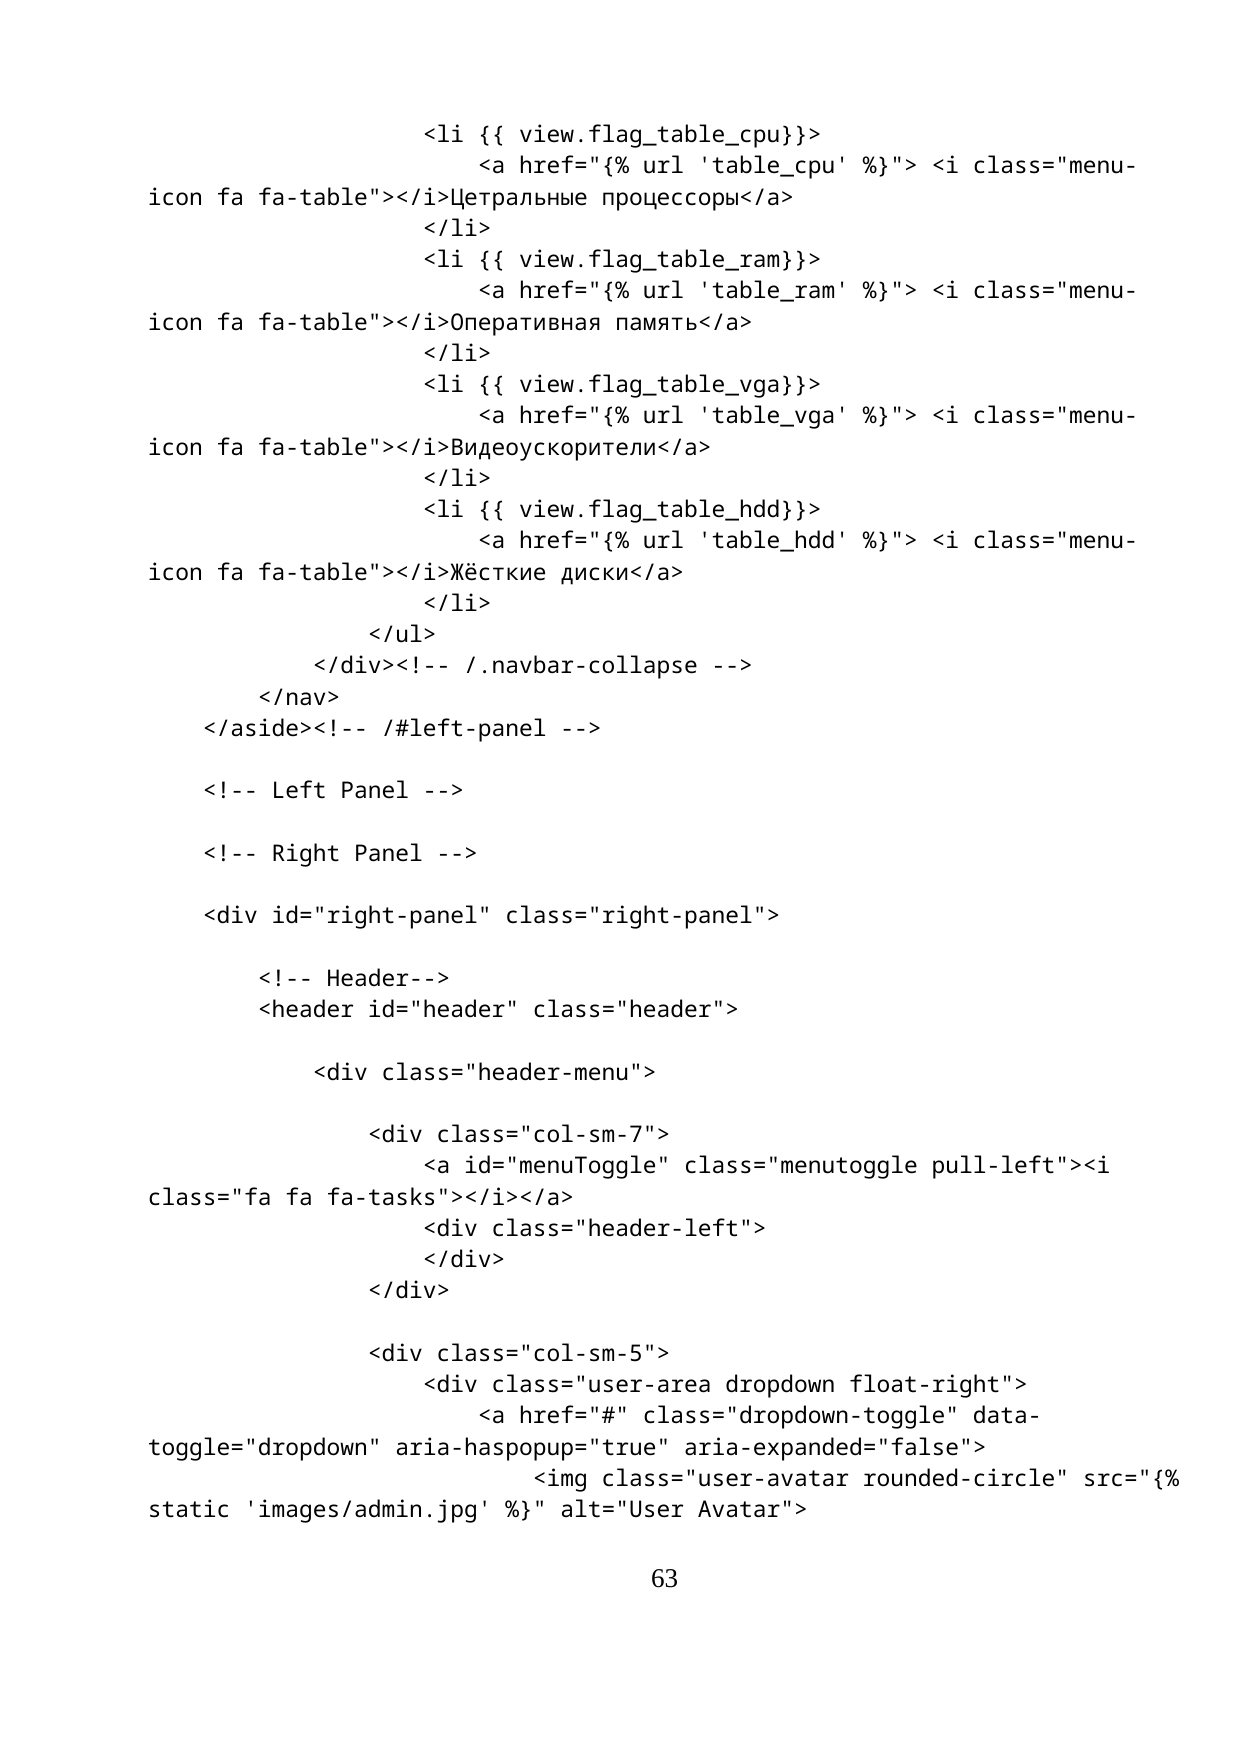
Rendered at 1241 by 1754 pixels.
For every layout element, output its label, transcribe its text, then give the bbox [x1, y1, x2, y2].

text <li {{ view.flag_table_cpu}}> [148, 118, 1181, 149]
text <a id="menuToggle" class="menutoggle pull-left"><i class="fa fa fa-tasks"></i></a> [148, 1149, 1181, 1212]
text <!-- Right Panel --> [148, 837, 1181, 868]
text </nav> [148, 681, 1181, 712]
text <a href="{% url 'table_ram' %}"> <i class="menu-icon fa fa-table"></i>Оперативная память</a> [148, 274, 1181, 337]
text </div> [148, 1274, 1181, 1306]
text <div class="user-area dropdown float-right"> [148, 1368, 1181, 1399]
text </aside><!-- /#left-panel --> [148, 712, 1181, 743]
text </li> [148, 462, 1181, 493]
text <!-- Left Panel --> [148, 774, 1181, 806]
text <a href="{% url 'table_cpu' %}"> <i class="menu-icon fa fa-table"></i>Цетральные процессоры</a> [148, 149, 1181, 212]
text <a href="{% url 'table_vga' %}"> <i class="menu-icon fa fa-table"></i>Видеоускорители</a> [148, 399, 1181, 462]
text <div class="header-menu"> [148, 1056, 1181, 1087]
text <li {{ view.flag_table_vga}}> [148, 368, 1181, 399]
text <li {{ view.flag_table_ram}}> [148, 243, 1181, 274]
text </div><!-- /.navbar-collapse --> [148, 649, 1181, 681]
text </li> [148, 337, 1181, 368]
text <div class="col-sm-7"> [148, 1118, 1181, 1149]
text </div> [148, 1243, 1181, 1274]
text <div class="col-sm-5"> [148, 1337, 1181, 1368]
text <!-- Header--> [148, 962, 1181, 993]
text <header id="header" class="header"> [148, 993, 1181, 1024]
text <div id="right-panel" class="right-panel"> [148, 899, 1181, 931]
text <div class="header-left"> [148, 1212, 1181, 1243]
text <li {{ view.flag_table_hdd}}> [148, 493, 1181, 524]
text <img class="user-avatar rounded-circle" src="{% static 'images/admin.jpg' %}" alt="User Avatar"> [148, 1462, 1181, 1524]
text </li> [148, 587, 1181, 618]
text </ul> [148, 618, 1181, 649]
text <a href="#" class="dropdown-toggle" data-toggle="dropdown" aria-haspopup="true" aria-expanded="false"> [148, 1399, 1181, 1462]
text <a href="{% url 'table_hdd' %}"> <i class="menu-icon fa fa-table"></i>Жёсткие диски</a> [148, 524, 1181, 587]
text </li> [148, 212, 1181, 243]
